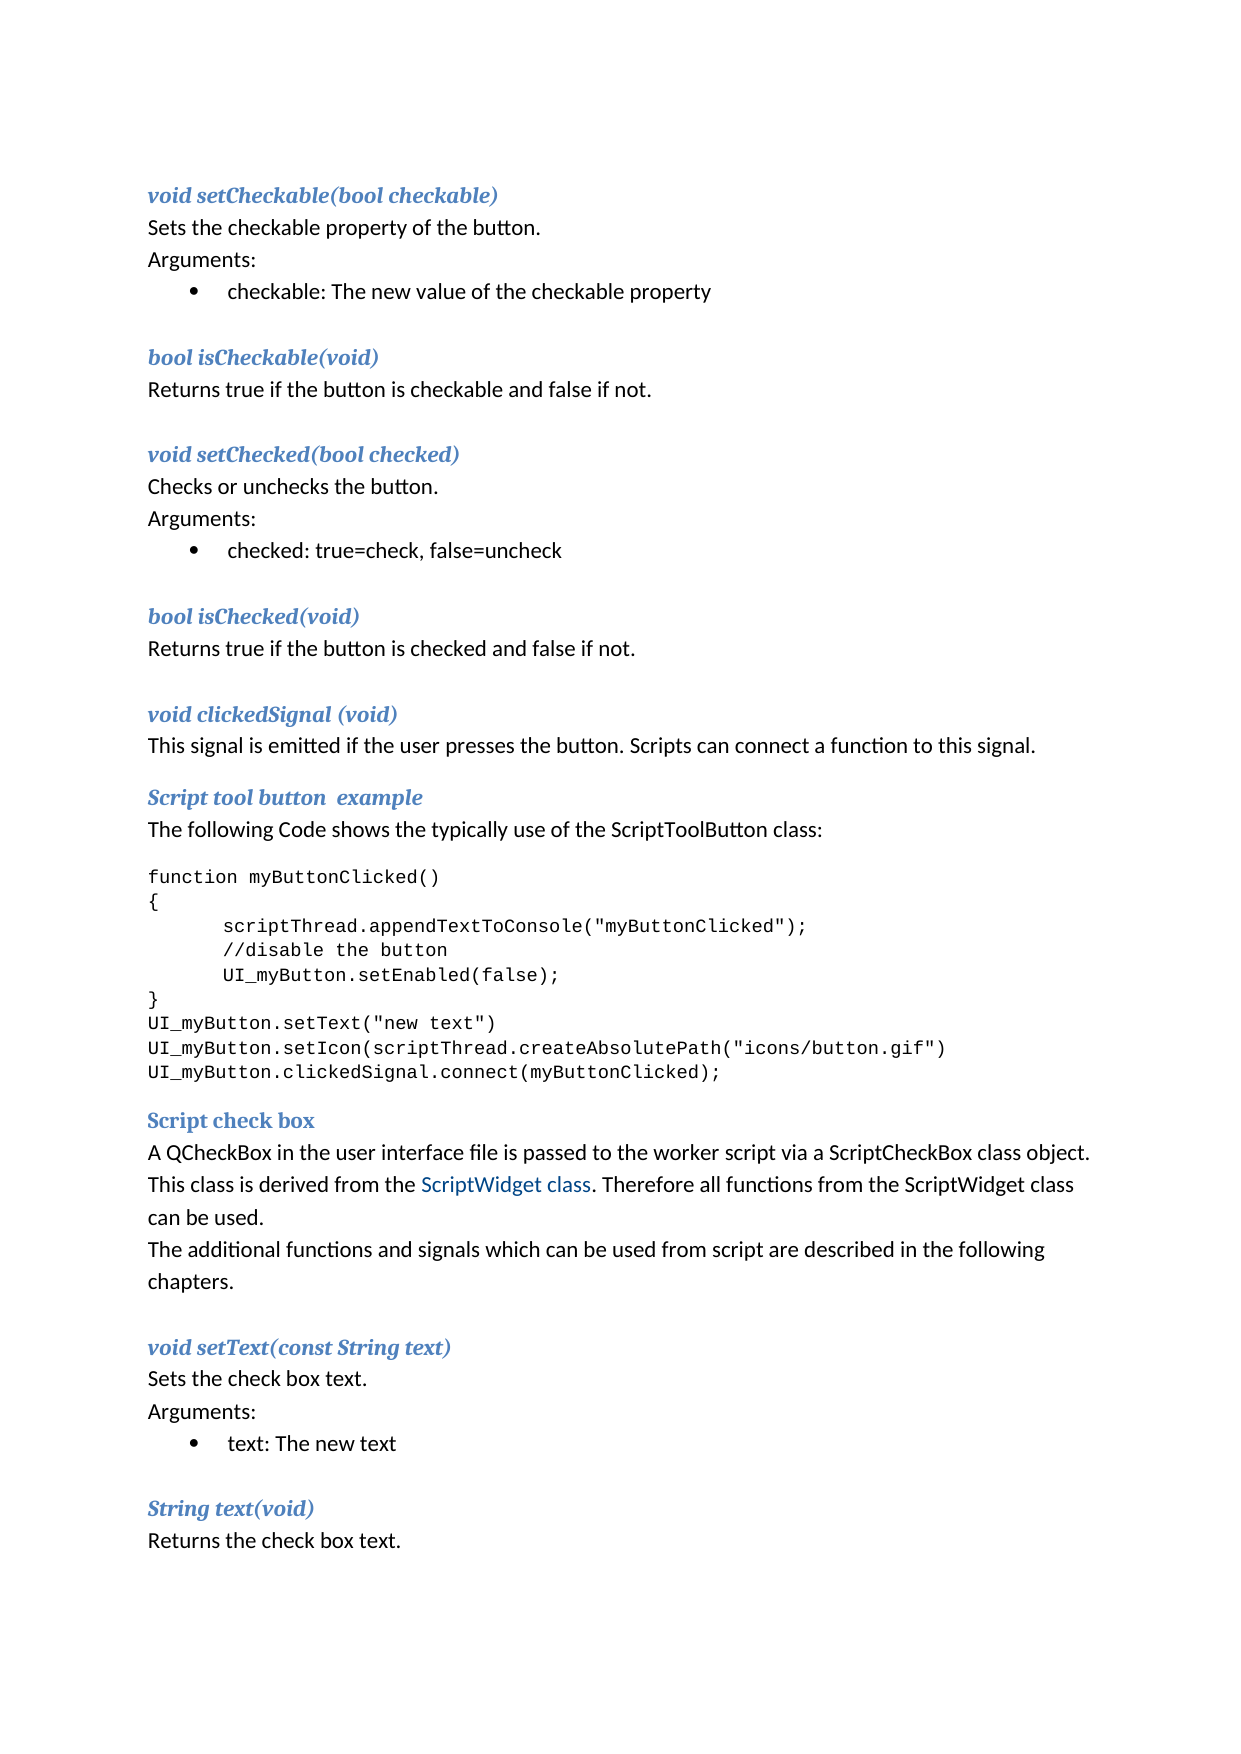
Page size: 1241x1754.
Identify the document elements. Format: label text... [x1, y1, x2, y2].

text Arguments: [148, 504, 1093, 532]
text //disable the button [148, 941, 1093, 962]
subtitle bool isCheckable(void) [148, 344, 1093, 371]
text } [148, 990, 1093, 1011]
text Returns the check box text. [148, 1526, 1093, 1554]
subtitle void setChecked(bool checked) [148, 442, 1093, 468]
text Checks or unchecks the button. [148, 472, 1093, 500]
subtitle Script tool button example [148, 785, 1093, 811]
text The additional functions and signals which can be used from script are described in the following chapters. [148, 1235, 1093, 1295]
text UI_myButton.setText("new text") [148, 1014, 1093, 1035]
text Returns true if the button is checkable and false if not. [148, 375, 1093, 403]
text scriptThread.appendTextToConsole("myButtonClicked"); [148, 917, 1093, 938]
subtitle String text(void) [148, 1496, 1093, 1523]
list checked: true=check, false=uncheck [190, 537, 1093, 565]
text UI_myButton.clickedSignal.connect(myButtonClicked); [148, 1063, 1093, 1084]
text UI_myButton.setIcon(scriptThread.createAbsolutePath("icons/button.gif") [148, 1038, 1093, 1060]
list checkable: The new value of the checkable property [190, 277, 1093, 305]
text Returns true if the button is checked and false if not. [148, 634, 1093, 662]
text Sets the check box text. [148, 1364, 1093, 1393]
text The following Code shows the typically use of the ScriptToolButton class: [148, 815, 1093, 843]
subtitle void setText(const String text) [148, 1334, 1093, 1361]
subtitle Script check box [148, 1108, 1093, 1134]
text { [148, 892, 1093, 913]
text Arguments: [148, 245, 1093, 273]
list text: The new text [190, 1429, 1093, 1457]
text function myButtonClicked() [148, 868, 1093, 889]
subtitle void clickedSignal (void) [148, 701, 1093, 728]
text UI_myButton.setEnabled(false); [148, 965, 1093, 987]
text A QCheckBox in the user interface file is passed to the worker script via a ScriptCheckBox class object. This class is derived from the ScriptWidget class. Therefore all functions from the ScriptWidget class can be used. [148, 1138, 1093, 1231]
text This signal is emitted if the user presses the button. Scripts can connect a function to this signal. [148, 732, 1093, 760]
subtitle void setCheckable(bool checkable) [148, 183, 1093, 209]
subtitle bool isChecked(void) [148, 604, 1093, 630]
text Sets the checkable property of the button. [148, 213, 1093, 241]
text Arguments: [148, 1397, 1093, 1425]
